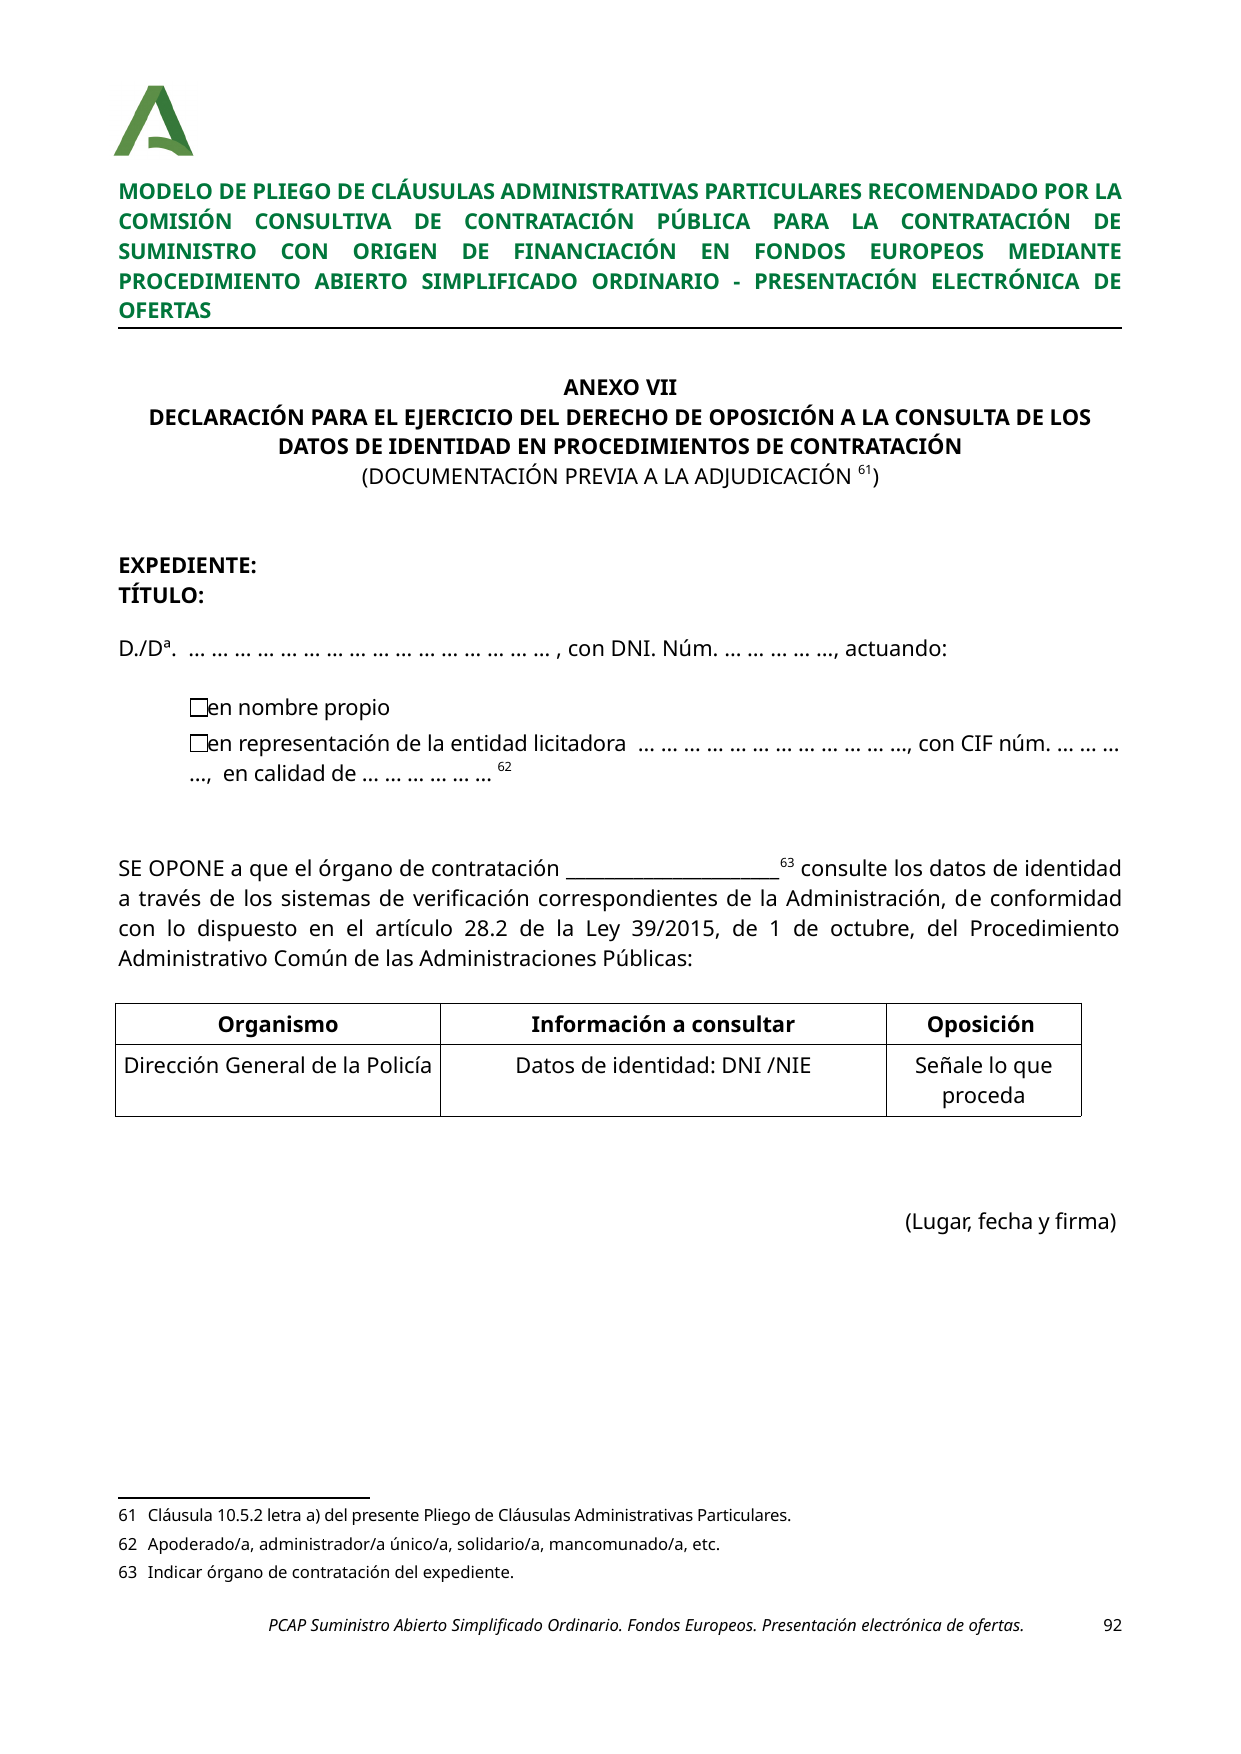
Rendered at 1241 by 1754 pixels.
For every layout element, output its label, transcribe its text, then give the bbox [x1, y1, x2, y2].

text Cláusula 10.5.2 letra a) del presente Pliego de Cláusulas Administrativas Particulares. [118, 1504, 1122, 1526]
text en nombre propio [189, 692, 1122, 722]
table_header Oposición [887, 1004, 1081, 1044]
table_cell Señale lo que proceda [887, 1045, 1081, 1116]
text D./Dª. … … … … … … … … … … … … … … … … , con DNI. Núm. … … … … …, actuando: [118, 633, 1122, 663]
text en representación de la entidad licitadora … … … … … … … … … … … …, con CIF núm. … … … …, en calidad de … … … … … … [189, 728, 1122, 788]
text Indicar órgano de contratación del expediente. [118, 1561, 1122, 1584]
picture [109, 81, 198, 160]
text (DOCUMENTACIÓN PREVIA A LA ADJUDICACIÓN ) [118, 461, 1122, 491]
text ANEXO VII [118, 372, 1122, 402]
text Apoderado/a, administrador/a único/a, solidario/a, mancomunado/a, etc. [118, 1532, 1122, 1555]
table_header Información a consultar [441, 1004, 886, 1044]
text TÍTULO: [118, 580, 1122, 610]
text SE OPONE a que el órgano de contratación ______________________ consulte los datos de identidad a través de los sistemas de verificación correspondientes de la Administración, de conformidad con lo dispuesto en el artículo 28.2 de la Ley 39/2015, de 1 de octubre, del Procedimiento Administrativo Común de las Administraciones Públicas: [118, 853, 1122, 973]
text DECLARACIÓN PARA EL EJERCICIO DEL DERECHO DE OPOSICIÓN A LA CONSULTA DE LOS DATOS DE IDENTIDAD EN PROCEDIMIENTOS DE CONTRATACIÓN [118, 402, 1122, 461]
table_header Organismo [116, 1004, 440, 1044]
table_cell Dirección General de la Policía [116, 1045, 440, 1116]
text (Lugar, fecha y firma) [118, 1206, 1122, 1235]
table_cell Datos de identidad: DNI /NIE [441, 1045, 886, 1116]
text MODELO DE PLIEGO DE CLÁUSULAS ADMINISTRATIVAS PARTICULARES RECOMENDADO POR LA COMISIÓN CONSULTIVA DE CONTRATACIÓN PÚBLICA PARA LA CONTRATACIÓN DE SUMINISTRO CON ORIGEN DE FINANCIACIÓN EN FONDOS EUROPEOS MEDIANTE PROCEDIMIENTO ABIERTO SIMPLIFICADO ORDINARIO - PRESENTACIÓN ELECTRÓNICA DE OFERTAS [118, 176, 1122, 327]
text EXPEDIENTE: [118, 551, 1122, 580]
